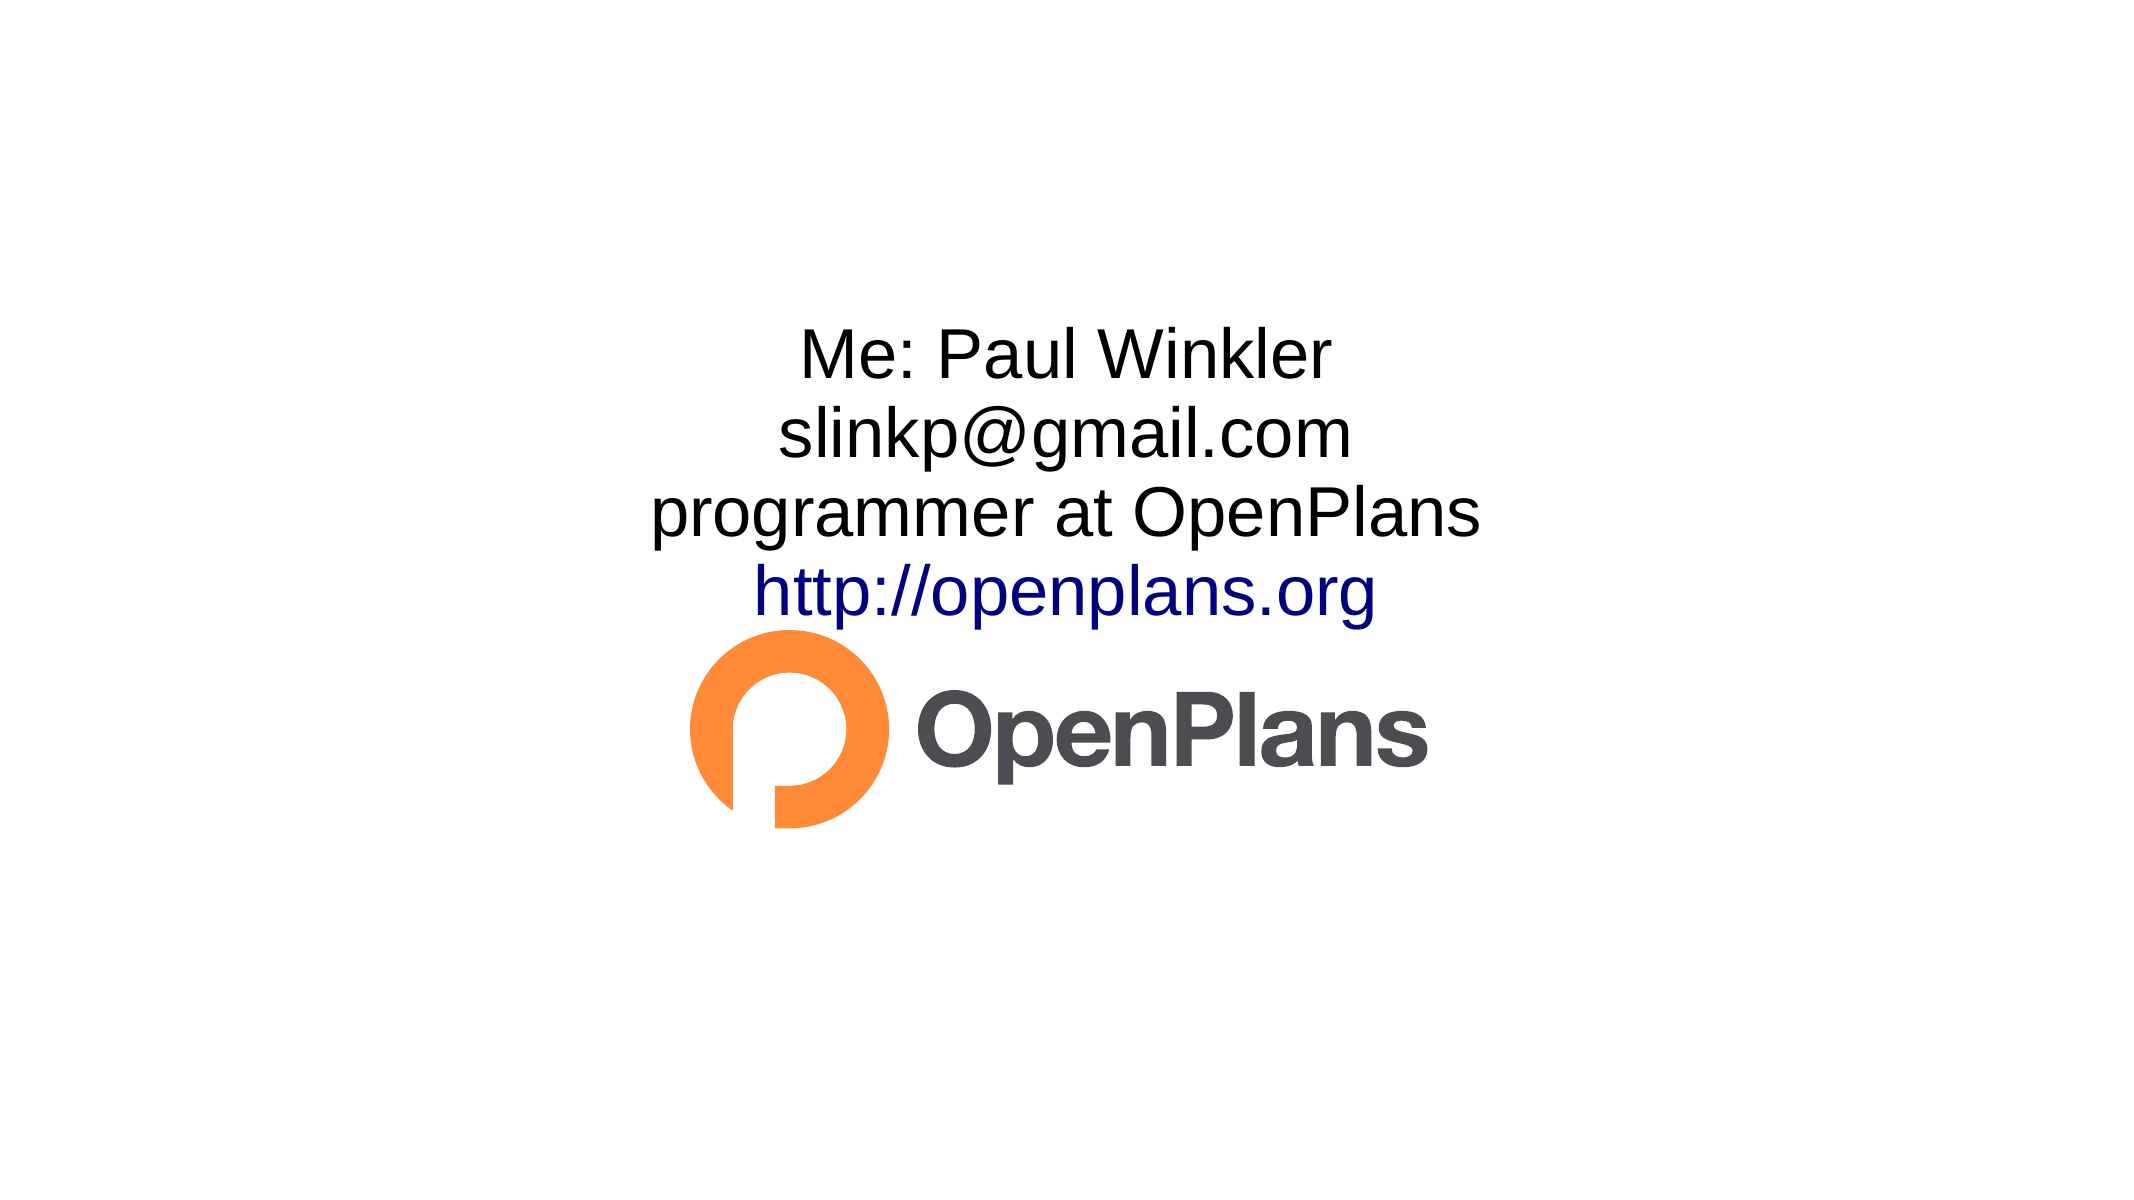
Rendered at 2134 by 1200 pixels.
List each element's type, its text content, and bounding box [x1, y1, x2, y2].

picture [690, 629, 1428, 829]
subtitle Me: Paul Winkler slinkp@gmail.com programmer at OpenPlans http://openplans.org [106, 47, 2027, 977]
